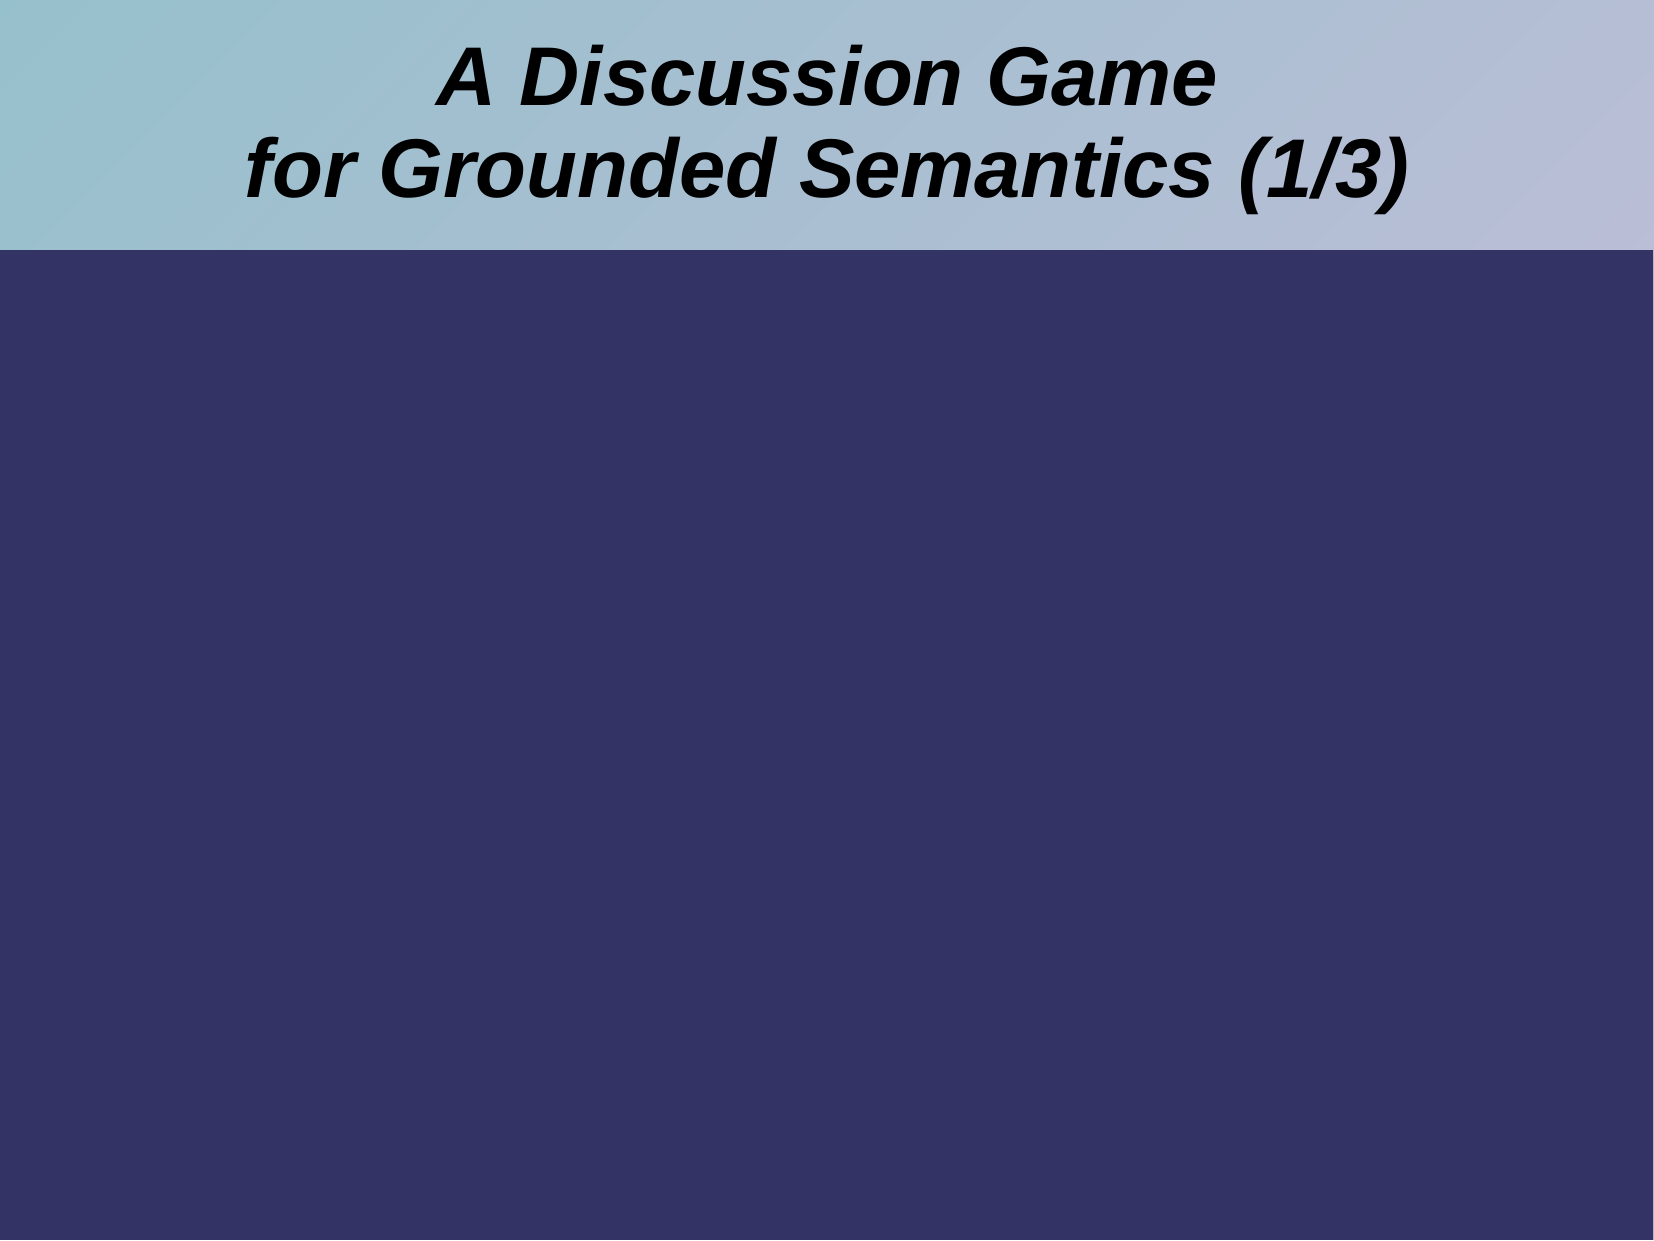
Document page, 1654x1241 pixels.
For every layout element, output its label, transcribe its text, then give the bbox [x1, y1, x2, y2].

title A Discussion Game for Grounded Semantics (1/3) [121, 19, 1534, 227]
